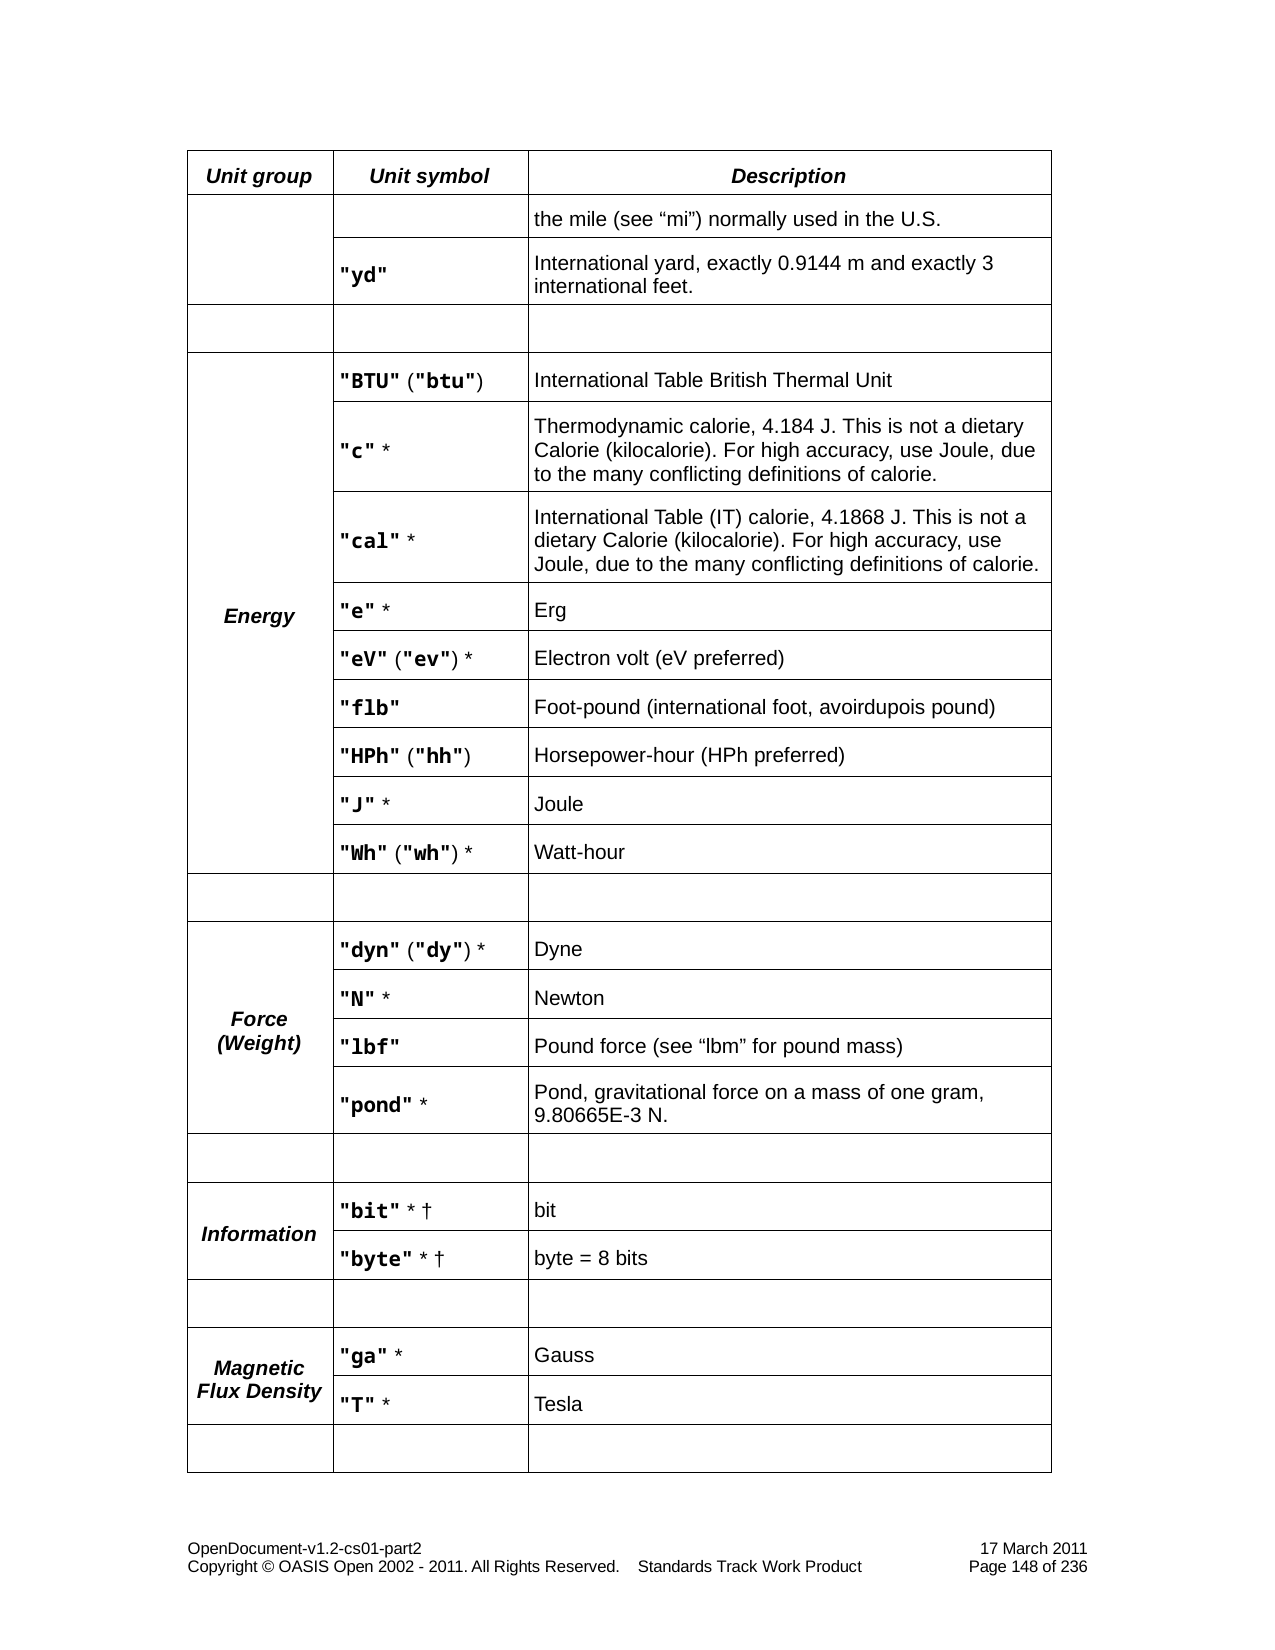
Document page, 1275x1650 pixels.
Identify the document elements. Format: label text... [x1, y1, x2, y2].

table_header Gauss [529, 1328, 1051, 1375]
table_cell [188, 305, 333, 352]
table_cell "flb" [334, 680, 528, 727]
table_cell International yard, exactly 0.9144 m and exactly 3 international feet. [529, 238, 1051, 304]
table_header Unit group [188, 151, 333, 193]
table_cell "N" * [334, 970, 528, 1018]
table_cell [188, 1280, 333, 1327]
table_header bit [529, 1183, 1051, 1230]
table_cell [529, 1134, 1051, 1182]
table_header Dyne [529, 922, 1051, 969]
table_cell Newton [529, 970, 1051, 1018]
table_cell "eV" ("ev") * [334, 631, 528, 679]
table_cell Pond, gravitational force on a mass of one gram, 9.80665E-3 N. [529, 1067, 1051, 1133]
table_cell "pond" * [334, 1067, 528, 1133]
table_header "BTU" ("btu") [334, 353, 528, 401]
table_cell "lbf" [334, 1019, 528, 1066]
table_cell [334, 195, 528, 237]
table_cell "yd" [334, 238, 528, 304]
table_cell [529, 305, 1051, 352]
table_cell Force (Weight) [188, 922, 333, 1133]
table_cell [529, 1280, 1051, 1327]
table_cell Magnetic Flux Density [188, 1328, 333, 1424]
table_cell [334, 1134, 528, 1182]
table_cell [334, 1425, 528, 1472]
table_cell [529, 874, 1051, 921]
table_cell Pound force (see “lbm” for pound mass) [529, 1019, 1051, 1066]
table_cell the mile (see “mi”) normally used in the U.S. [529, 195, 1051, 237]
table_header "ga" * [334, 1328, 528, 1375]
table_cell International Table (IT) calorie, 4.1868 J. This is not a dietary Calorie (kilocalorie). For high accuracy, use Joule, due to the many conflicting definitions of calorie. [529, 492, 1051, 582]
table_cell "T" * [334, 1376, 528, 1424]
table_cell [529, 1425, 1051, 1472]
table_cell Erg [529, 583, 1051, 630]
table_cell Energy [188, 353, 333, 872]
table_cell Tesla [529, 1376, 1051, 1424]
table_cell "cal" * [334, 492, 528, 582]
table_cell [334, 874, 528, 921]
table_header Unit symbol [334, 151, 528, 193]
table_cell [188, 874, 333, 921]
table_cell [188, 1425, 333, 1472]
table_cell Watt-hour [529, 825, 1051, 872]
table_cell Thermodynamic calorie, 4.184 J. This is not a dietary Calorie (kilocalorie). For high accuracy, use Joule, due to the many conflicting definitions of calorie. [529, 402, 1051, 491]
table_cell [188, 1134, 333, 1182]
table_cell [334, 1280, 528, 1327]
table_cell Information [188, 1183, 333, 1278]
table_cell Joule [529, 777, 1051, 824]
table_cell [334, 305, 528, 352]
table_cell Electron volt (eV preferred) [529, 631, 1051, 679]
table_cell Horsepower-hour (HPh preferred) [529, 728, 1051, 776]
table_header International Table British Thermal Unit [529, 353, 1051, 401]
table_cell byte = 8 bits [529, 1231, 1051, 1278]
table_cell "HPh" ("hh") [334, 728, 528, 776]
table_header "dyn" ("dy") * [334, 922, 528, 969]
table_cell "byte" * † [334, 1231, 528, 1278]
table_cell "e" * [334, 583, 528, 630]
table_cell "J" * [334, 777, 528, 824]
table_cell Foot-pound (international foot, avoirdupois pound) [529, 680, 1051, 727]
table_cell [188, 195, 333, 304]
table_cell "Wh" ("wh") * [334, 825, 528, 872]
table_cell "c" * [334, 402, 528, 491]
table_header Description [529, 151, 1051, 193]
table_header "bit" * † [334, 1183, 528, 1230]
